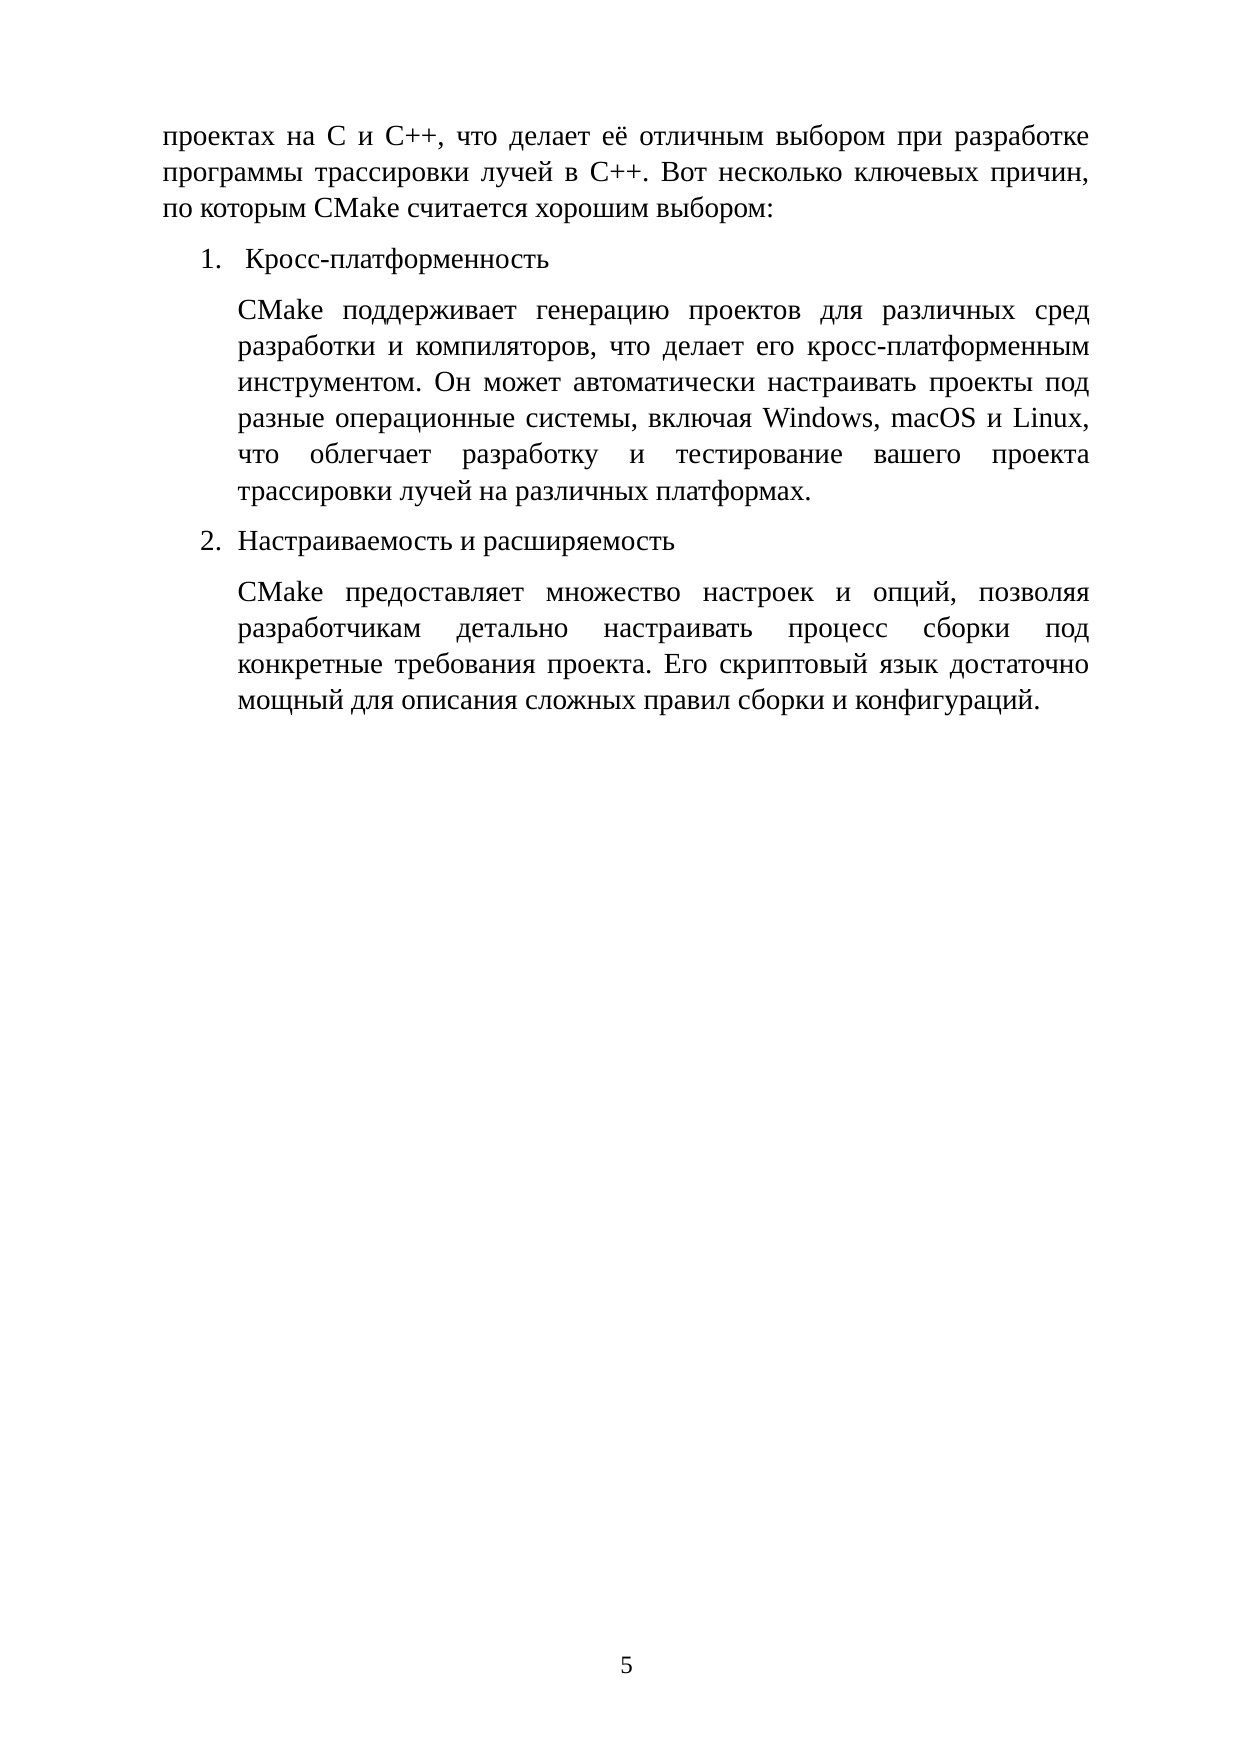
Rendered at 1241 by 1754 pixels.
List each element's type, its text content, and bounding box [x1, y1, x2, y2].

list Настраиваемость и расширяемость [200, 523, 1090, 557]
list CMake поддерживает генерацию проектов для различных сред разработки и компиляторов, что делает его кросс-платформенным инструментом. Он может автоматически настраивать проекты под разные операционные системы, включая Windows, macOS и Linux, что облегчает разработку и тестирование вашего проекта трассировки лучей на различных платформах. [200, 292, 1090, 506]
list Кросс-платформенность [200, 241, 1090, 275]
text проектах на C и C++, что делает её отличным выбором при разработке программы трассировки лучей в C++. Вот несколько ключевых причин, по которым CMake считается хорошим выбором: [162, 118, 1090, 224]
list CMake предоставляет множество настроек и опций, позволяя разработчикам детально настраивать процесс сборки под конкретные требования проекта. Его скриптовый язык достаточно мощный для описания сложных правил сборки и конфигураций. [200, 574, 1090, 716]
